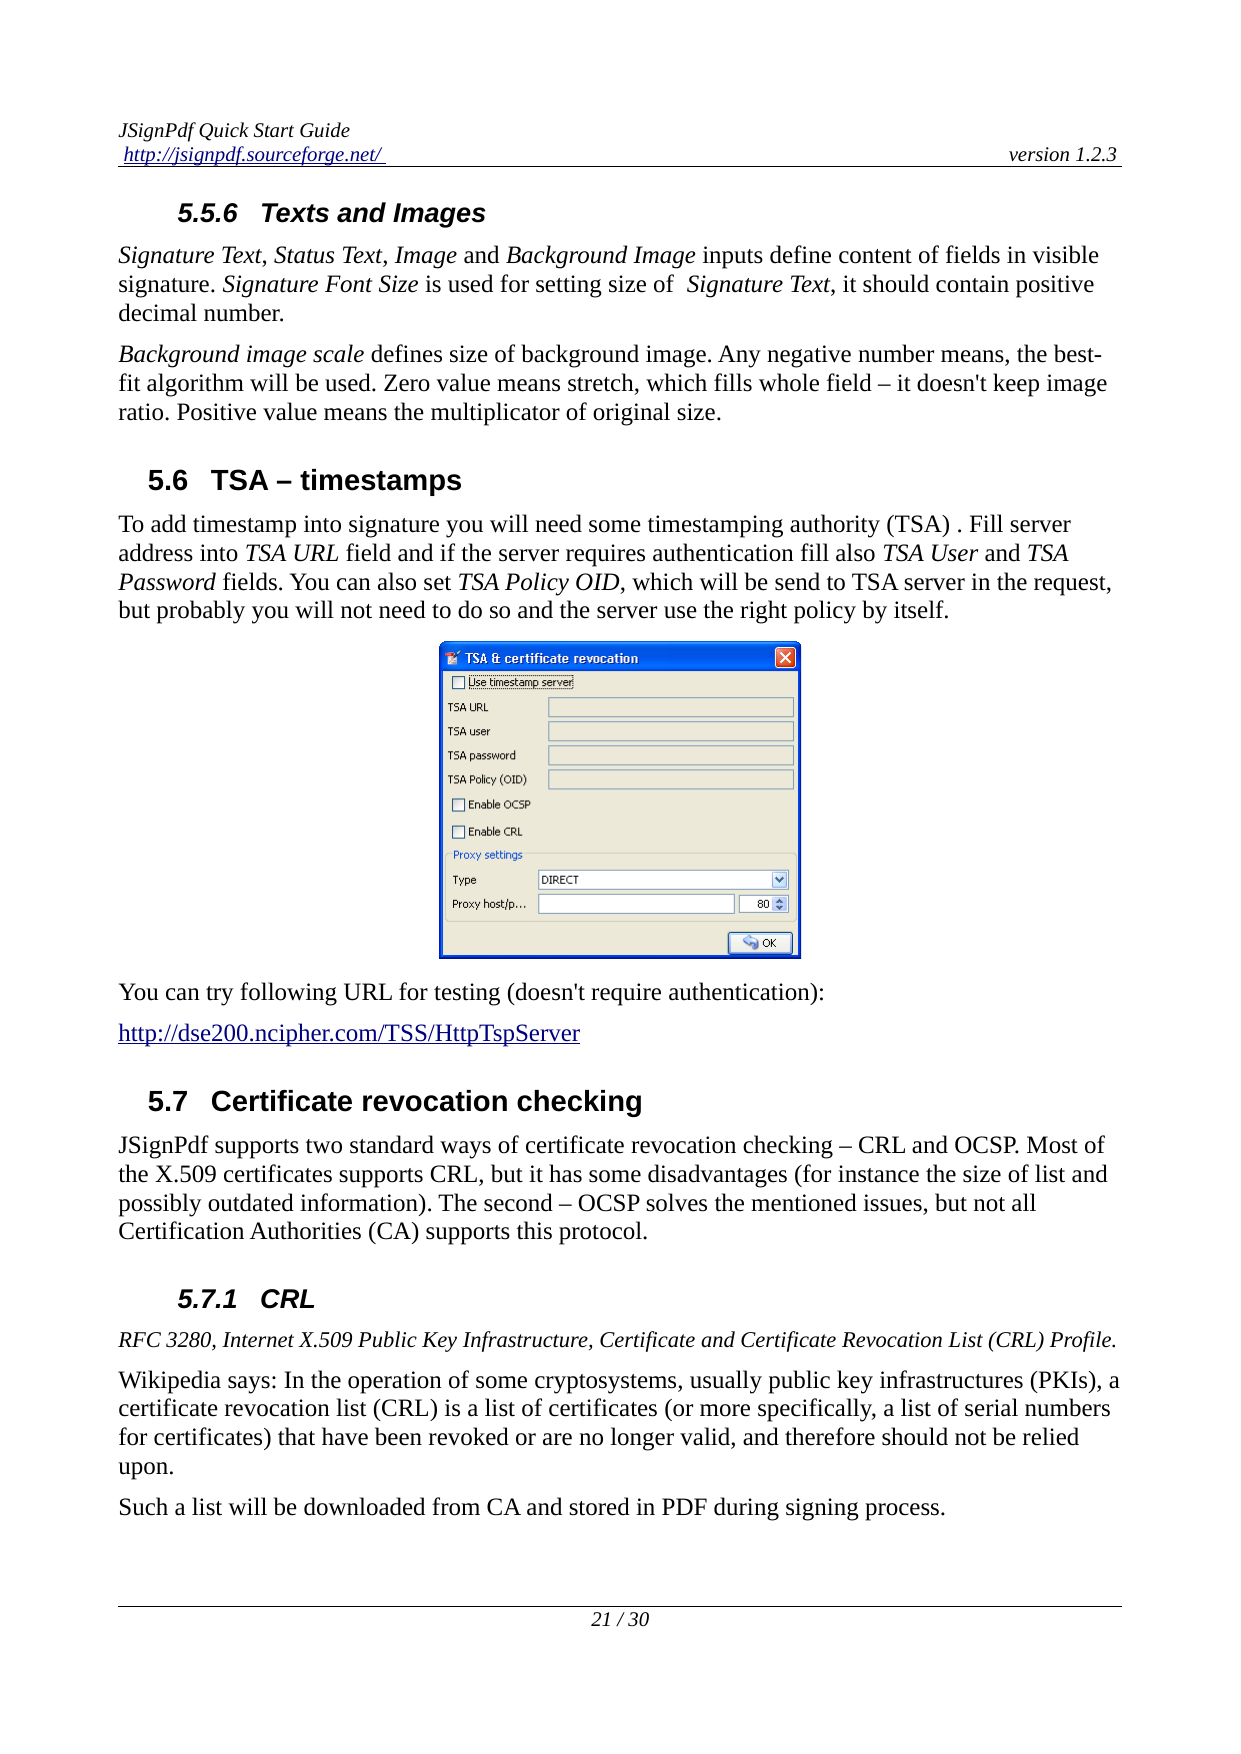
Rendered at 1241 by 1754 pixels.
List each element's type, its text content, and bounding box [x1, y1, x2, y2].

text Wikipedia says: In the operation of some cryptosystems, usually public key infrastructures (PKIs), a certificate revocation list (CRL) is a list of certificates (or more specifically, a list of serial numbers for certificates) that have been revoked or are no longer valid, and therefore should not be relied upon. [118, 1365, 1122, 1480]
subtitle Texts and Images [177, 197, 1122, 228]
subtitle Certificate revocation checking [148, 1084, 1116, 1118]
text You can try following URL for testing (doesn't require authentication): [118, 959, 1122, 1005]
subtitle TSA – timestamps [148, 463, 1116, 497]
text JSignPdf supports two standard ways of certificate revocation checking – CRL and OCSP. Most of the X.509 certificates supports CRL, but it has some disadvantages (for instance the size of list and possibly outdated information). The second – OCSP solves the mentioned issues, but not all Certification Authorities (CA) supports this protocol. [118, 1130, 1122, 1245]
text RFC 3280, Internet X.509 Public Key Infrastructure, Certificate and Certificate Revocation List (CRL) Profile. [118, 1326, 1122, 1352]
text To add timestamp into signature you will need some timestamping authority (TSA) . Fill server address into TSA URL field and if the server requires authentication fill also TSA User and TSA Password fields. You can also set TSA Policy OID, which will be send to TSA server in the request, but probably you will not need to do so and the server use the right policy by itself. [118, 509, 1122, 624]
text Background image scale defines size of background image. Any negative number means, the best-fit algorithm will be used. Zero value means stretch, which fills whole field – it doesn't keep image ratio. Positive value means the multiplicator of original size. [118, 339, 1122, 426]
text http://dse200.ncipher.com/TSS/HttpTspServer [118, 1018, 1122, 1047]
text Such a list will be downloaded from CA and stored in PDF during signing process. [118, 1492, 1122, 1521]
picture [439, 641, 802, 959]
subtitle CRL [177, 1283, 1122, 1314]
text Signature Text, Status Text, Image and Background Image inputs define content of fields in visible signature. Signature Font Size is used for setting size of Signature Text, it should contain positive decimal number. [118, 241, 1122, 327]
